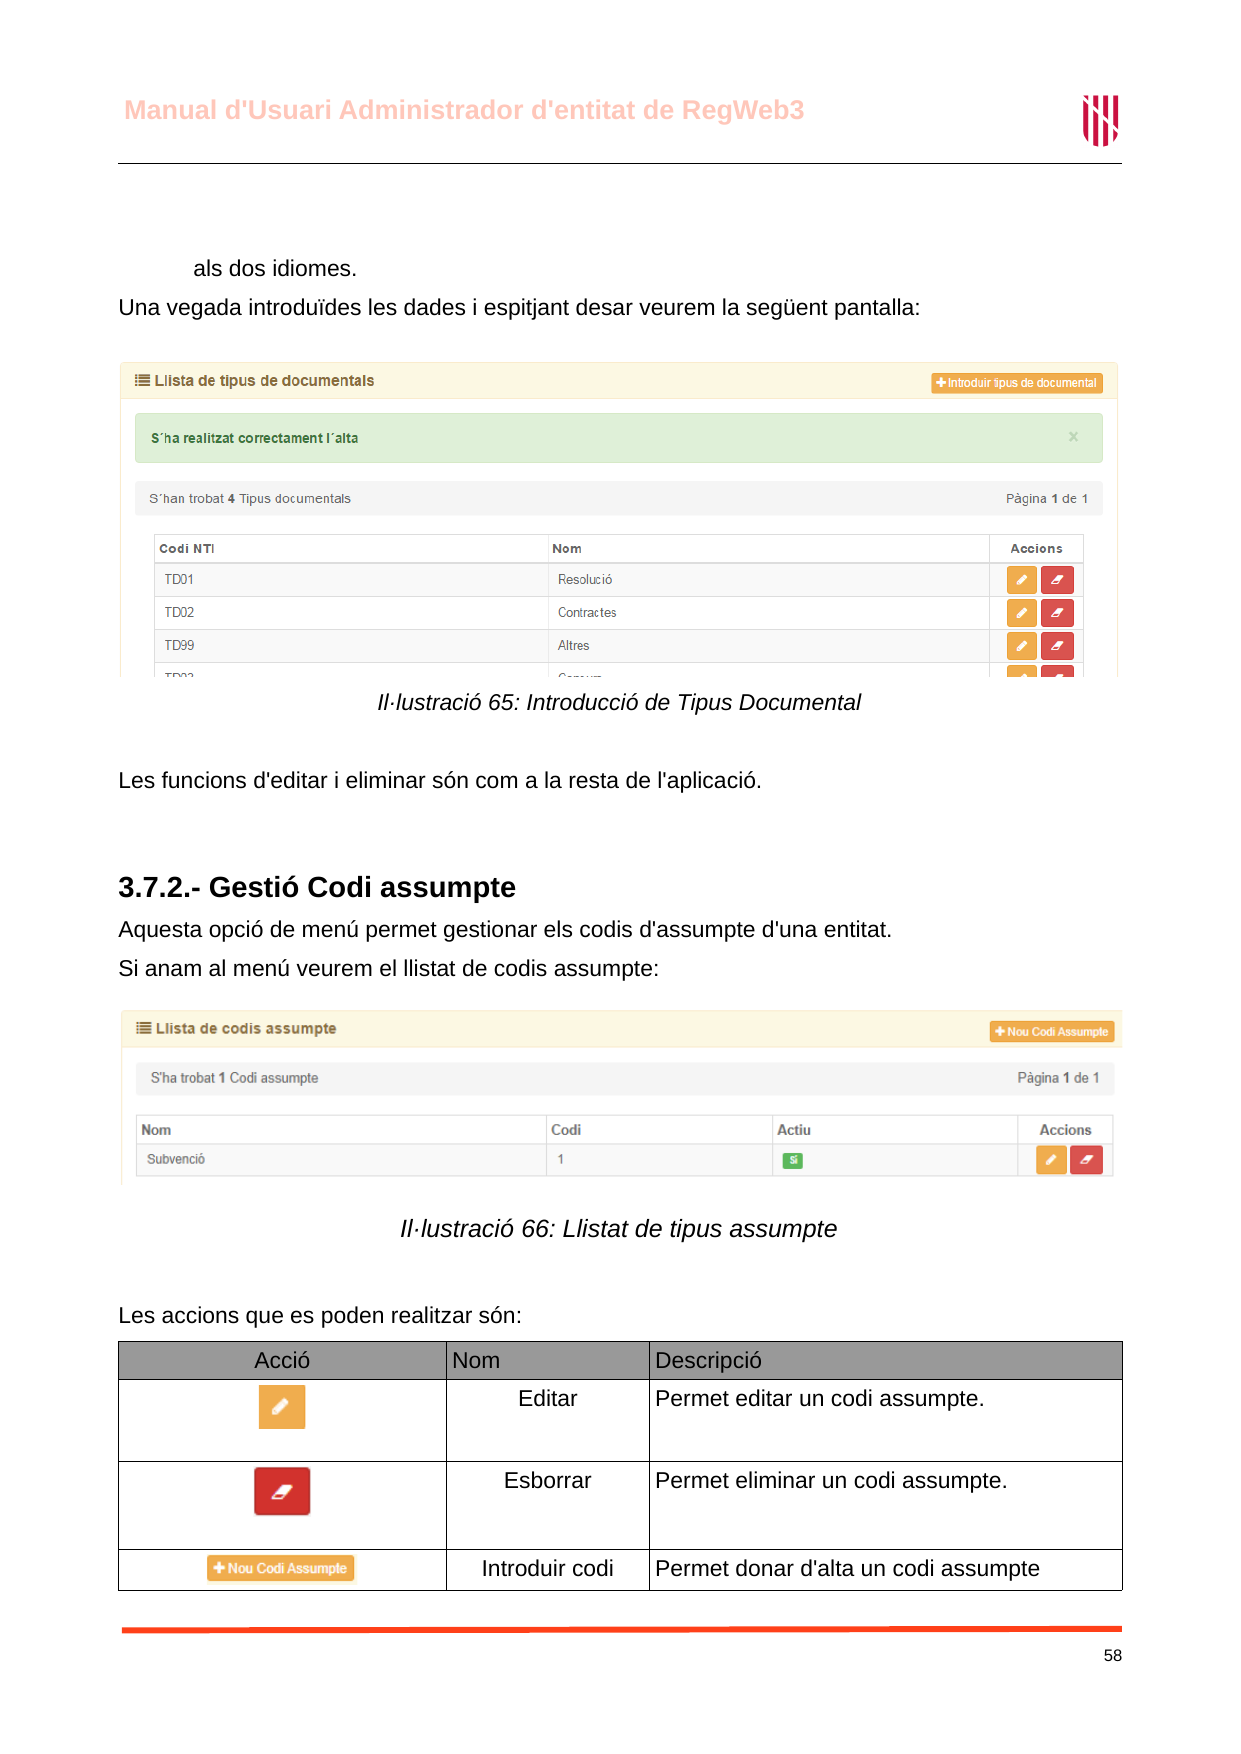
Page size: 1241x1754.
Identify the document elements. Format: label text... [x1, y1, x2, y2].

text Una vegada introduïdes les dades i espitjant desar veurem la següent pantalla: [118, 293, 1122, 320]
picture [258, 1385, 306, 1429]
table_cell [119, 1550, 446, 1590]
picture [206, 1554, 358, 1585]
table_cell [119, 1462, 446, 1549]
list als dos idiomes. [156, 254, 1122, 281]
table_cell Permet eliminar un codi assumpte. [650, 1462, 1122, 1549]
text Les accions que es poden realitzar són: [118, 1302, 1122, 1329]
table_header Acció [119, 1342, 446, 1379]
table_cell Introduir codi [447, 1550, 649, 1590]
table_cell Esborrar [447, 1462, 649, 1549]
text Aquesta opció de menú permet gestionar els codis d'assumpte d'una entitat. [118, 916, 1122, 942]
picture [1080, 93, 1121, 148]
text Si anam al menú veurem el llistat de codis assumpte: [118, 955, 1122, 981]
picture [253, 1466, 312, 1517]
table_header Nom [447, 1342, 649, 1379]
text Il·lustració 66: Llistat de tipus assumpte [118, 1214, 1122, 1243]
table_cell Permet editar un codi assumpte. [650, 1380, 1122, 1461]
picture [118, 1006, 1123, 1185]
table_header Descripció [650, 1342, 1122, 1379]
text Les funcions d'editar i eliminar són com a la resta de l'aplicació. [118, 767, 1122, 793]
subtitle Gestió Codi assumpte [118, 870, 1122, 903]
table_cell [119, 1380, 446, 1461]
table_cell Permet donar d'alta un codi assumpte [650, 1550, 1122, 1590]
table_cell Editar [447, 1380, 649, 1461]
text Il·lustració 65: Introducció de Tipus Documental [118, 689, 1122, 716]
